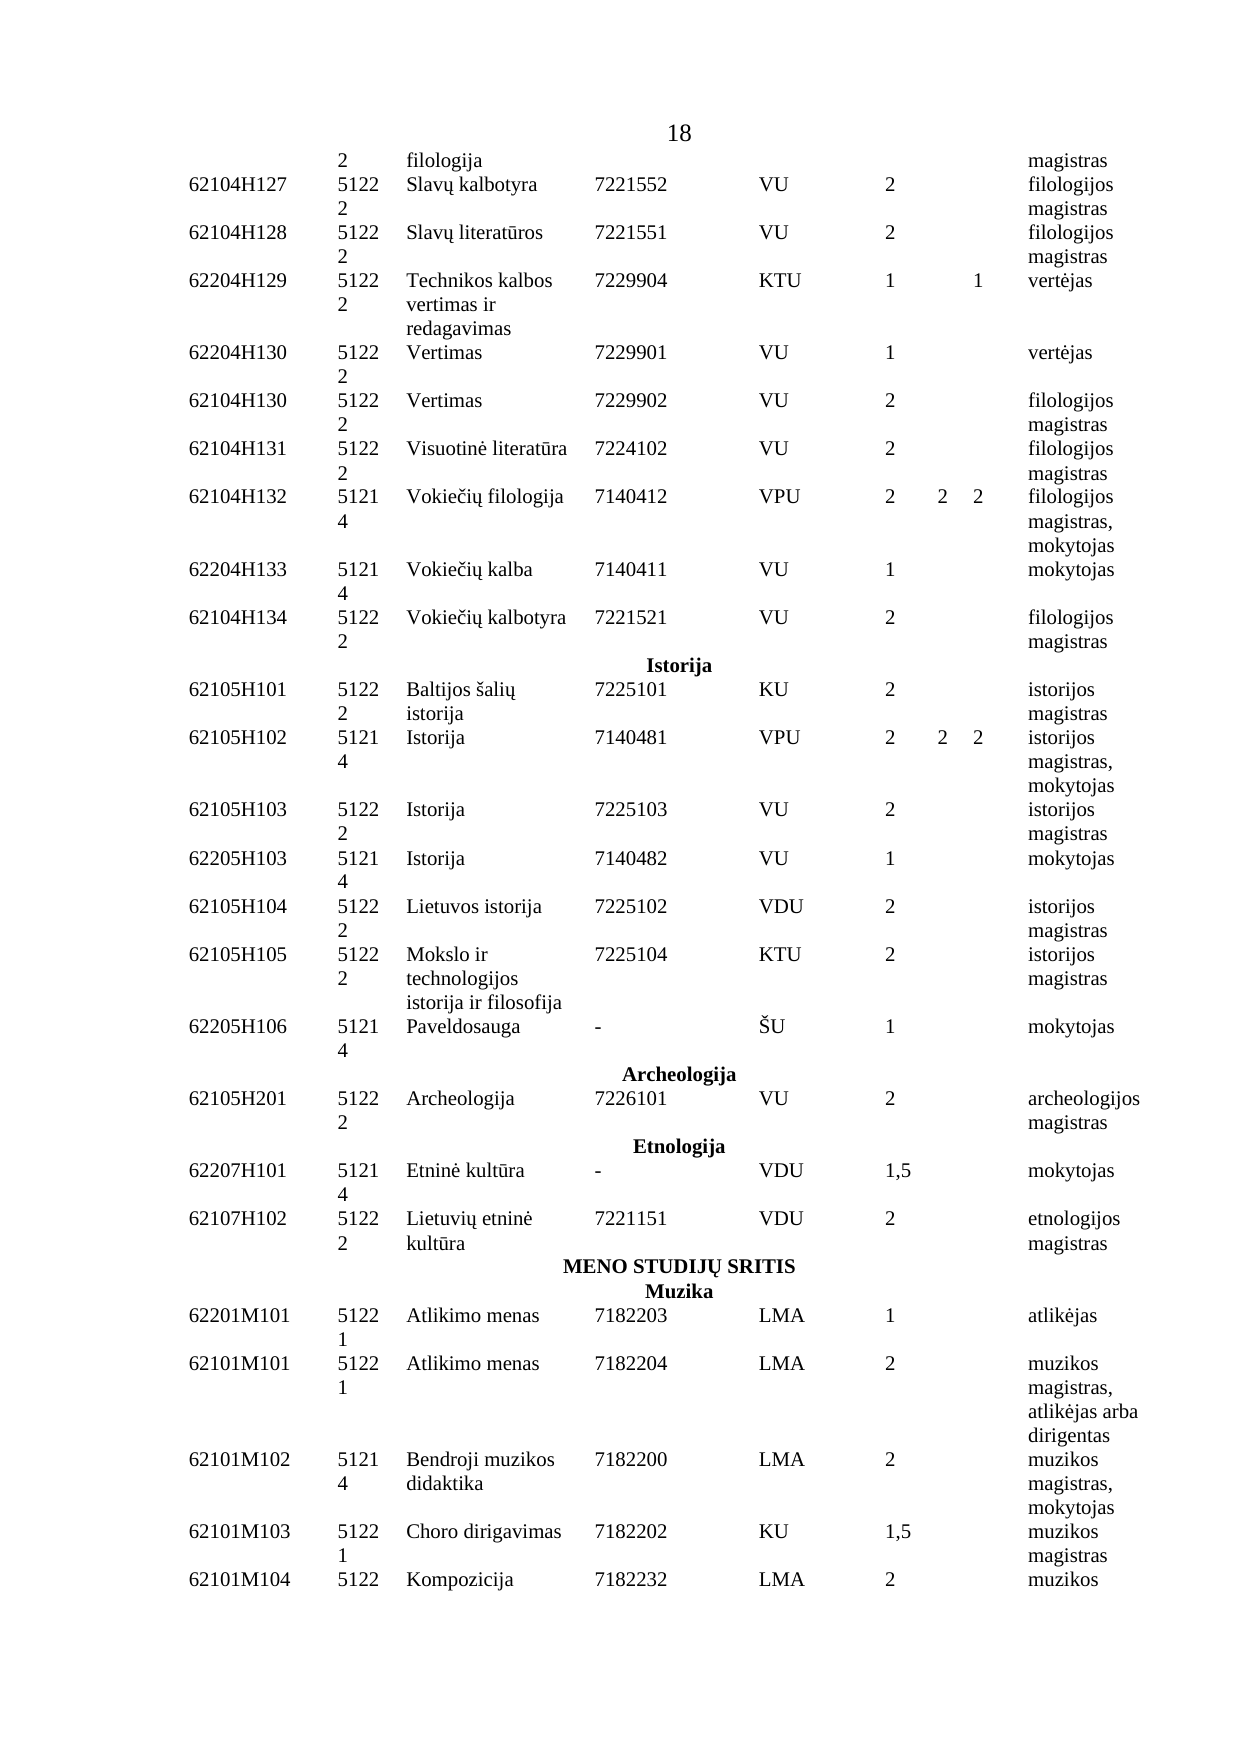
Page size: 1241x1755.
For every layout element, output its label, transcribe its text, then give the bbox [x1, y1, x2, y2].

table_cell [926, 1206, 962, 1254]
table_cell Slavų literatūros [395, 220, 583, 268]
table_cell 2 [874, 677, 926, 725]
table_cell 2 [926, 725, 962, 797]
table_cell [583, 148, 747, 172]
table_cell [962, 1086, 1017, 1134]
table_cell [962, 1158, 1017, 1206]
table_cell 2 [874, 172, 926, 220]
table_cell [926, 220, 962, 268]
table_cell 62105H105 [177, 942, 326, 1014]
table_cell 51222 [326, 172, 395, 220]
table_cell 1 [874, 845, 926, 893]
table_cell LMA [748, 1351, 874, 1447]
table_cell [926, 605, 962, 653]
table_cell 62105H101 [177, 677, 326, 725]
table_cell Etninė kultūra [395, 1158, 583, 1206]
table_cell 51214 [326, 1014, 395, 1062]
table_cell Visuotinė literatūra [395, 436, 583, 484]
table_cell 2 [874, 797, 926, 845]
table_cell Istorija [177, 653, 1181, 677]
table_cell [962, 1519, 1017, 1567]
table_cell 7226101 [583, 1086, 747, 1134]
table_cell Lietuvos istorija [395, 894, 583, 942]
table_cell 62101M103 [177, 1519, 326, 1567]
table_cell 7182202 [583, 1519, 747, 1567]
table_cell - [583, 1158, 747, 1206]
table_cell 51222 [326, 1206, 395, 1254]
table_cell 2 [874, 485, 926, 557]
table_cell [962, 1351, 1017, 1447]
table_cell [962, 942, 1017, 1014]
table_cell VU [748, 172, 874, 220]
table_cell filologijos magistras [1017, 388, 1181, 436]
table_cell etnologijos magistras [1017, 1206, 1181, 1254]
table_cell [962, 148, 1017, 172]
table_cell [962, 1447, 1017, 1519]
table_cell VDU [748, 894, 874, 942]
table_cell 7140481 [583, 725, 747, 797]
table_cell 2 [926, 485, 962, 557]
table_cell Istorija [395, 845, 583, 893]
table_cell Kompozicija [395, 1567, 583, 1591]
table_cell 2 [326, 148, 395, 172]
table_cell [962, 340, 1017, 388]
table_cell magistras [1017, 148, 1181, 172]
table_cell Vokiečių filologija [395, 485, 583, 557]
table_cell [926, 1567, 962, 1591]
table_cell 7140482 [583, 845, 747, 893]
table_cell [926, 1086, 962, 1134]
table_cell 2 [874, 388, 926, 436]
table_cell 51222 [326, 268, 395, 340]
table_cell 2 [874, 436, 926, 484]
table_cell 1,5 [874, 1158, 926, 1206]
table_cell 62105H103 [177, 797, 326, 845]
table_cell 62105H104 [177, 894, 326, 942]
table_cell 2 [874, 1447, 926, 1519]
table_cell 7225101 [583, 677, 747, 725]
table_cell 51222 [326, 894, 395, 942]
table_cell 7221551 [583, 220, 747, 268]
table_cell filologijos magistras [1017, 436, 1181, 484]
table_cell 51222 [326, 340, 395, 388]
table_cell VPU [748, 725, 874, 797]
table_cell [926, 677, 962, 725]
table_cell 62204H130 [177, 340, 326, 388]
table_cell 62105H201 [177, 1086, 326, 1134]
table_cell [962, 388, 1017, 436]
table_cell filologijos magistras [1017, 605, 1181, 653]
table_cell [926, 557, 962, 605]
table_cell 7182204 [583, 1351, 747, 1447]
table_cell 62207H101 [177, 1158, 326, 1206]
table_cell [962, 797, 1017, 845]
table_cell 1 [962, 268, 1017, 340]
table_cell 51222 [326, 942, 395, 1014]
table_cell 1 [874, 1303, 926, 1351]
table_cell 51222 [326, 605, 395, 653]
table_cell [962, 172, 1017, 220]
table_cell 2 [874, 1206, 926, 1254]
table_cell [926, 942, 962, 1014]
table_cell 51222 [326, 436, 395, 484]
table_cell 62205H106 [177, 1014, 326, 1062]
table_cell Slavų kalbotyra [395, 172, 583, 220]
table_cell 62101M101 [177, 1351, 326, 1447]
table_cell [926, 436, 962, 484]
table_cell VU [748, 557, 874, 605]
table_cell istorijos magistras [1017, 894, 1181, 942]
table_cell vertėjas [1017, 268, 1181, 340]
table_cell [962, 845, 1017, 893]
table_cell 7221521 [583, 605, 747, 653]
table_cell KTU [748, 268, 874, 340]
table_cell [926, 1447, 962, 1519]
table_cell 7225102 [583, 894, 747, 942]
table_cell LMA [748, 1567, 874, 1591]
table_cell [926, 1014, 962, 1062]
table_cell 2 [874, 894, 926, 942]
table_cell [926, 388, 962, 436]
table_cell [926, 148, 962, 172]
table_cell muzikos magistras [1017, 1519, 1181, 1567]
table_cell Atlikimo menas [395, 1303, 583, 1351]
table_cell VU [748, 1086, 874, 1134]
table_cell 62104H128 [177, 220, 326, 268]
table_cell 51222 [326, 677, 395, 725]
table_cell 7229904 [583, 268, 747, 340]
table_cell 7182232 [583, 1567, 747, 1591]
table_cell 51222 [326, 388, 395, 436]
table_cell 7229902 [583, 388, 747, 436]
table_cell VU [748, 388, 874, 436]
table_cell KU [748, 1519, 874, 1567]
table_cell [962, 677, 1017, 725]
table_cell Vokiečių kalbotyra [395, 605, 583, 653]
table_cell muzikos magistras, atlikėjas arba dirigentas [1017, 1351, 1181, 1447]
table_cell 51221 [326, 1303, 395, 1351]
table_cell istorijos magistras, mokytojas [1017, 725, 1181, 797]
table_cell 7182203 [583, 1303, 747, 1351]
table_cell 62101M104 [177, 1567, 326, 1591]
table_cell [926, 845, 962, 893]
table_cell 1 [874, 340, 926, 388]
table_cell 62104H132 [177, 485, 326, 557]
table_cell Etnologija [177, 1134, 1181, 1158]
table_cell 7225103 [583, 797, 747, 845]
table_cell Muzika [177, 1279, 1181, 1303]
table_cell [962, 1303, 1017, 1351]
table_cell [748, 148, 874, 172]
table_cell 51222 [326, 797, 395, 845]
table_cell istorijos magistras [1017, 942, 1181, 1014]
table_cell 7229901 [583, 340, 747, 388]
table_cell mokytojas [1017, 1014, 1181, 1062]
table_cell Paveldosauga [395, 1014, 583, 1062]
table_cell 1,5 [874, 1519, 926, 1567]
table_cell Archeologija [395, 1086, 583, 1134]
table_cell Choro dirigavimas [395, 1519, 583, 1567]
table_cell LMA [748, 1447, 874, 1519]
table_cell 2 [874, 725, 926, 797]
table_cell filologijos magistras [1017, 220, 1181, 268]
table_cell 62104H130 [177, 388, 326, 436]
table_cell 2 [874, 1086, 926, 1134]
table_cell 1 [874, 1014, 926, 1062]
table_cell [926, 1519, 962, 1567]
table_cell VDU [748, 1206, 874, 1254]
table_cell 62105H102 [177, 725, 326, 797]
table_cell Vertimas [395, 388, 583, 436]
table_cell [926, 894, 962, 942]
table_cell mokytojas [1017, 557, 1181, 605]
table_cell [926, 1303, 962, 1351]
table_cell [177, 148, 326, 172]
table_cell muzikos magistras, mokytojas [1017, 1447, 1181, 1519]
table_cell 7140412 [583, 485, 747, 557]
table_cell Baltijos šalių istorija [395, 677, 583, 725]
table_cell [926, 340, 962, 388]
table_cell 7221151 [583, 1206, 747, 1254]
table_cell muzikos [1017, 1567, 1181, 1591]
table_cell filologija [395, 148, 583, 172]
table_cell ŠU [748, 1014, 874, 1062]
table_cell 62205H103 [177, 845, 326, 893]
table_cell 2 [874, 220, 926, 268]
table_cell [926, 797, 962, 845]
table_cell 62104H127 [177, 172, 326, 220]
table_cell 1 [874, 268, 926, 340]
table_cell VU [748, 605, 874, 653]
table_cell Bendroji muzikos didaktika [395, 1447, 583, 1519]
table_cell LMA [748, 1303, 874, 1351]
table_cell 51214 [326, 557, 395, 605]
table_cell [962, 605, 1017, 653]
table_cell 51214 [326, 845, 395, 893]
table_cell [962, 436, 1017, 484]
table_cell [962, 1206, 1017, 1254]
table_cell Istorija [395, 725, 583, 797]
table_cell 62107H102 [177, 1206, 326, 1254]
table_cell 51214 [326, 1158, 395, 1206]
table_cell 51221 [326, 1351, 395, 1447]
table_cell 2 [962, 485, 1017, 557]
table_cell 51214 [326, 725, 395, 797]
table_cell 51222 [326, 220, 395, 268]
table_cell 62104H134 [177, 605, 326, 653]
table_cell atlikėjas [1017, 1303, 1181, 1351]
table_cell Atlikimo menas [395, 1351, 583, 1447]
table_cell Technikos kalbos vertimas ir redagavimas [395, 268, 583, 340]
table_cell istorijos magistras [1017, 797, 1181, 845]
table_cell VPU [748, 485, 874, 557]
table_cell mokytojas [1017, 1158, 1181, 1206]
table_cell [962, 894, 1017, 942]
table_cell VU [748, 436, 874, 484]
table_cell Istorija [395, 797, 583, 845]
table_cell mokytojas [1017, 845, 1181, 893]
table_cell [926, 1158, 962, 1206]
table_cell MENO STUDIJŲ SRITIS [177, 1255, 1181, 1278]
table_cell 7140411 [583, 557, 747, 605]
table_cell [926, 1351, 962, 1447]
table_cell [926, 172, 962, 220]
table_cell archeologijos magistras [1017, 1086, 1181, 1134]
table_cell 7224102 [583, 436, 747, 484]
table_cell VDU [748, 1158, 874, 1206]
table_cell istorijos magistras [1017, 677, 1181, 725]
table_cell 7221552 [583, 172, 747, 220]
table_cell 2 [874, 942, 926, 1014]
table_cell vertėjas [1017, 340, 1181, 388]
table_cell VU [748, 797, 874, 845]
table_cell 62201M101 [177, 1303, 326, 1351]
table_cell Lietuvių etninė kultūra [395, 1206, 583, 1254]
table_cell 62104H131 [177, 436, 326, 484]
table_cell filologijos magistras, mokytojas [1017, 485, 1181, 557]
table_cell [926, 268, 962, 340]
table_cell 2 [962, 725, 1017, 797]
table_cell 7182200 [583, 1447, 747, 1519]
table_cell 2 [874, 605, 926, 653]
table_cell 62101M102 [177, 1447, 326, 1519]
table_cell [874, 148, 926, 172]
table_cell 2 [874, 1567, 926, 1591]
table_cell [962, 557, 1017, 605]
table_cell 1 [874, 557, 926, 605]
table_cell - [583, 1014, 747, 1062]
table_cell filologijos magistras [1017, 172, 1181, 220]
table_cell VU [748, 220, 874, 268]
table_cell KTU [748, 942, 874, 1014]
table_cell 51222 [326, 1086, 395, 1134]
table_cell Archeologija [177, 1062, 1181, 1086]
table_cell Vertimas [395, 340, 583, 388]
table_cell VU [748, 340, 874, 388]
table_cell [962, 1567, 1017, 1591]
table_cell 62204H133 [177, 557, 326, 605]
table_cell 7225104 [583, 942, 747, 1014]
table_cell [962, 220, 1017, 268]
table_cell [962, 1014, 1017, 1062]
table_cell 51221 [326, 1519, 395, 1567]
table_cell VU [748, 845, 874, 893]
table_cell 51214 [326, 485, 395, 557]
table_cell Vokiečių kalba [395, 557, 583, 605]
table_cell 62204H129 [177, 268, 326, 340]
table_cell 51214 [326, 1447, 395, 1519]
table_cell Mokslo ir technologijos istorija ir filosofija [395, 942, 583, 1014]
table_cell KU [748, 677, 874, 725]
table_cell 5122 [326, 1567, 395, 1591]
table_cell 2 [874, 1351, 926, 1447]
